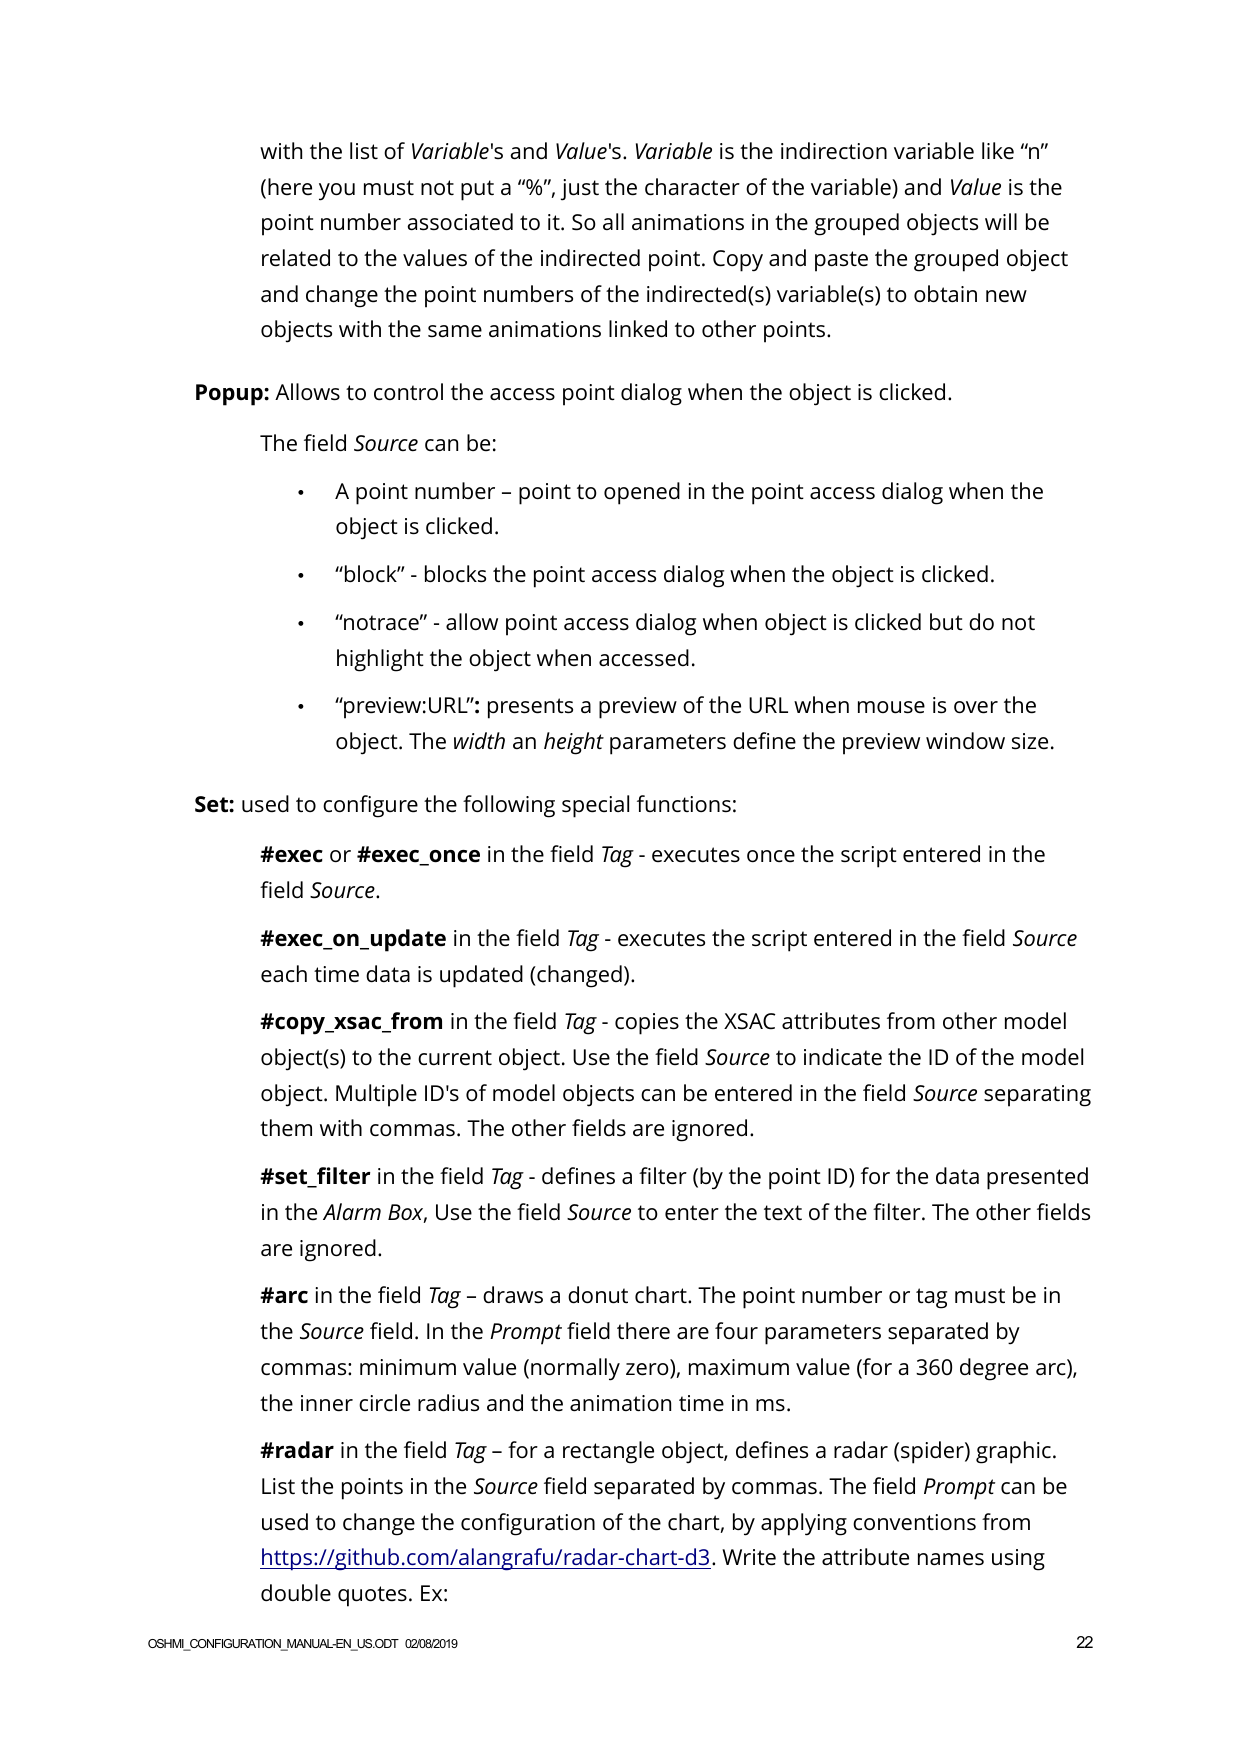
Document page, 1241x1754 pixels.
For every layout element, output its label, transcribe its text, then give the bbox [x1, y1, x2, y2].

list “preview:URL”: presents a preview of the URL when mouse is over the object. The width an height parameters define the preview window size. [298, 690, 1093, 756]
text #copy_xsac_from in the field Tag - copies the XSAC attributes from other model object(s) to the current object. Use the field Source to indicate the ID of the model object. Multiple ID's of model objects can be entered in the field Source separating them with commas. The other fields are ignored. [260, 1006, 1093, 1143]
text #exec_on_update in the field Tag - executes the script entered in the field Source each time data is updated (changed). [260, 923, 1093, 988]
list “block” - blocks the point access dialog when the object is clicked. [298, 559, 1093, 589]
text #set_filter in the field Tag - defines a filter (by the point ID) for the data presented in the Alarm Box, Use the field Source to enter the text of the filter. The other fields are ignored. [260, 1161, 1093, 1262]
text with the list of Variable's and Value's. Variable is the indirection variable like “n” (here you must not put a “%”, just the character of the variable) and Value is the point number associated to it. So all animations in the grouped objects will be related to the values of the indirected point. Copy and paste the grouped object and change the point numbers of the indirected(s) variable(s) to obtain new objects with the same animations linked to other points. [260, 136, 1093, 344]
text Set: used to configure the following special functions: [194, 789, 1093, 818]
text #radar in the field Tag – for a rectangle object, defines a radar (spider) graphic. List the points in the Source field separated by commas. The field Prompt can be used to change the configuration of the chart, by applying conventions from https://github.com/alangrafu/radar-chart-d3. Write the attribute names using double quotes. Ex: [260, 1435, 1093, 1608]
list A point number – point to opened in the point access dialog when the object is clicked. [298, 476, 1093, 541]
text Popup: Allows to control the access point dialog when the object is clicked. [194, 377, 1093, 407]
list “notrace” - allow point access dialog when object is clicked but do not highlight the object when accessed. [298, 607, 1093, 672]
text #exec or #exec_once in the field Tag - executes once the script entered in the field Source. [260, 839, 1093, 905]
text #arc in the field Tag – draws a donut chart. The point number or tag must be in the Source field. In the Prompt field there are four parameters separated by commas: minimum value (normally zero), maximum value (for a 360 degree arc), the inner circle radius and the animation time in ms. [260, 1280, 1093, 1417]
text The field Source can be: [260, 428, 1093, 458]
